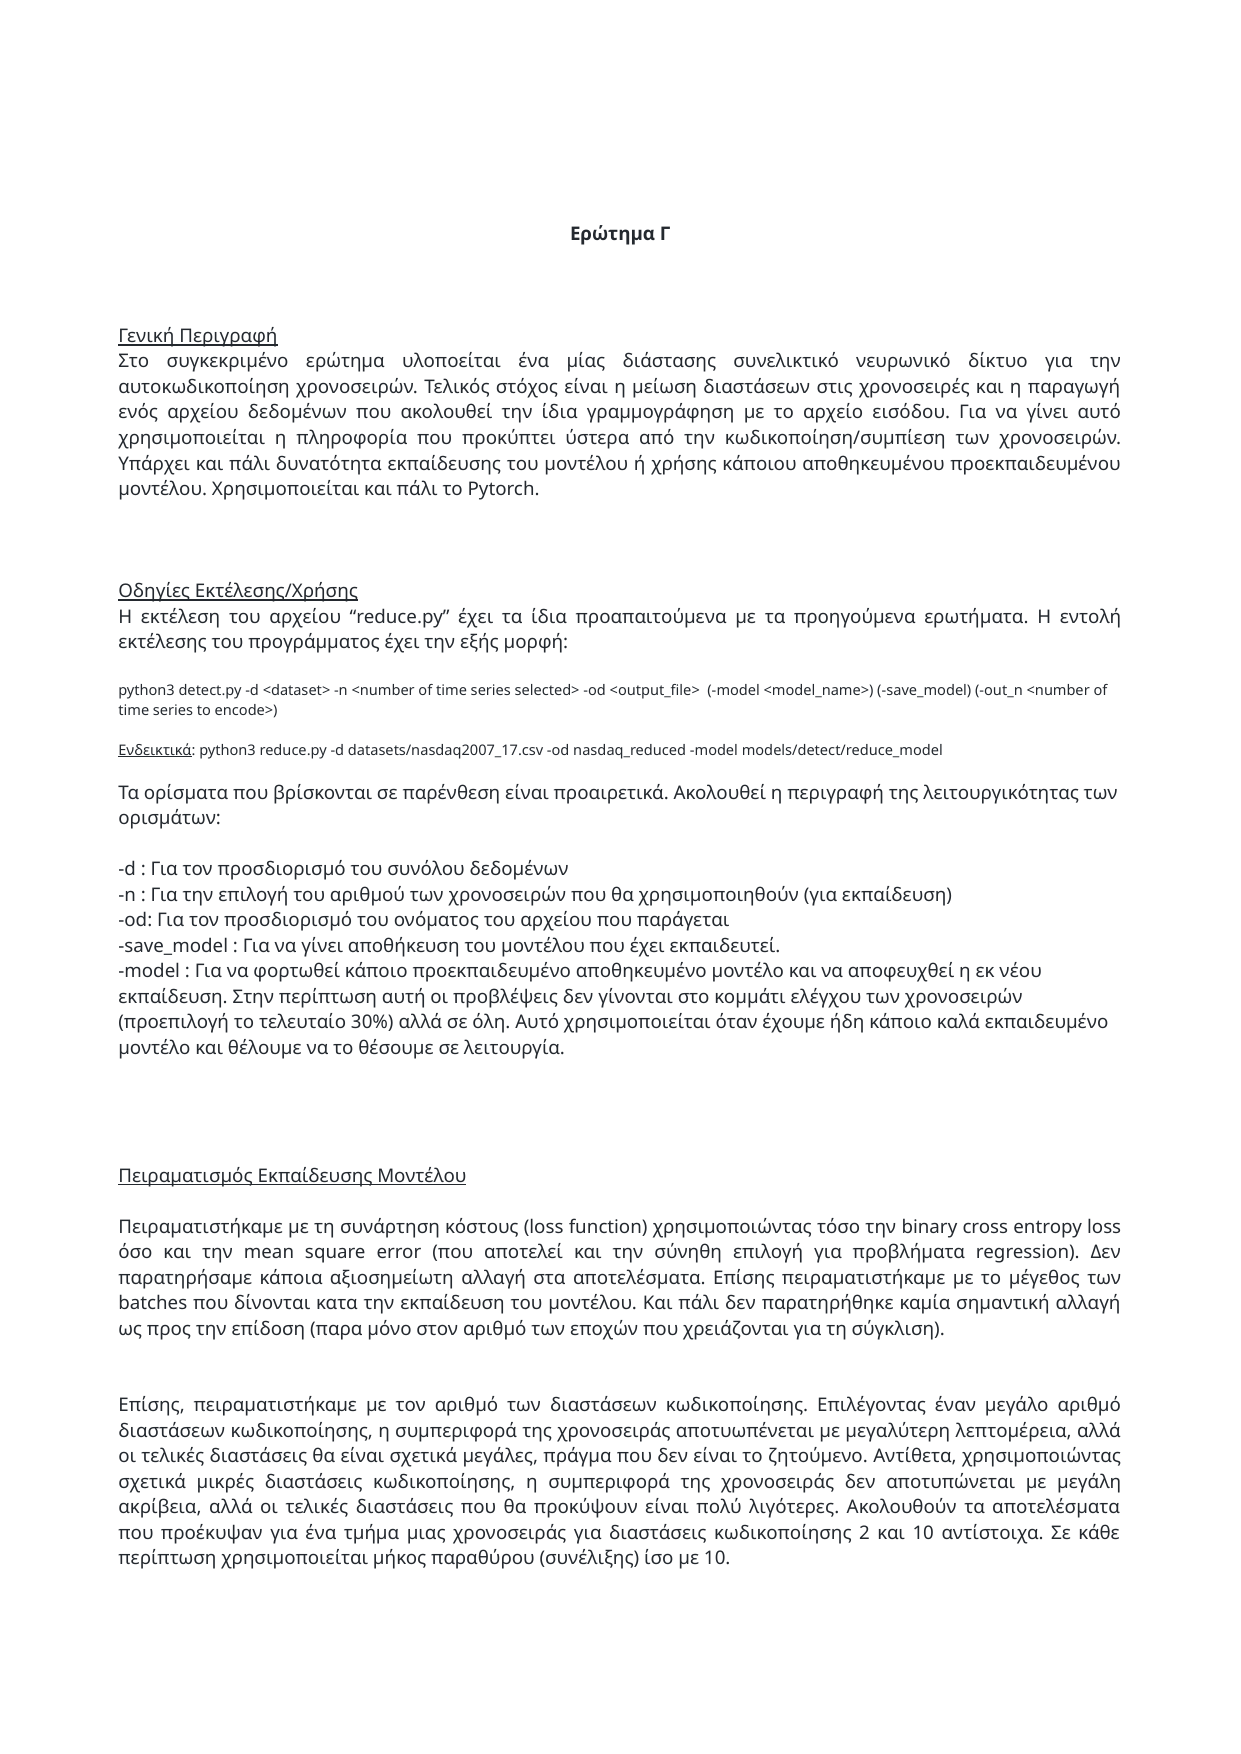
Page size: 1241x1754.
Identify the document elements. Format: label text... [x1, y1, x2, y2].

text Γενική Περιγραφή [118, 322, 1122, 348]
text Επίσης, πειραματιστήκαμε με τον αριθμό των διαστάσεων κωδικοποίησης. Επιλέγοντας έναν μεγάλο αριθμό διαστάσεων κωδικοποίησης, η συμπεριφορά της χρονοσειράς αποτυωπένεται με μεγαλύτερη λεπτομέρεια, αλλά οι τελικές διαστάσεις θα είναι σχετικά μεγάλες, πράγμα που δεν είναι το ζητούμενο. Αντίθετα, χρησιμοποιώντας σχετικά μικρές διαστάσεις κωδικοποίησης, η συμπεριφορά της χρονοσειράς δεν αποτυπώνεται με μεγάλη ακρίβεια, αλλά οι τελικές διαστάσεις που θα προκύψουν είναι πολύ λιγότερες. Ακολουθούν τα αποτελέσματα που προέκυψαν για ένα τμήμα μιας χρονοσειράς για διαστάσεις κωδικοποίησης 2 και 10 αντίστοιχα. Σε κάθε περίπτωση χρησιμοποιείται μήκος παραθύρου (συνέλιξης) ίσο με 10. [118, 1392, 1122, 1570]
text Πειραματιστήκαμε με τη συνάρτηση κόστους (loss function) χρησιμοποιώντας τόσο την binary cross entropy loss όσο και την mean square error (που αποτελεί και την σύνηθη επιλογή για προβλήματα regression). Δεν παρατηρήσαμε κάποια αξιοσημείωτη αλλαγή στα αποτελέσματα. Επίσης πειραματιστήκαμε με το μέγεθος των batches που δίνονται κατα την εκπαίδευση του μοντέλου. Και πάλι δεν παρατηρήθηκε καμία σημαντική αλλαγή ως προς την επίδοση (παρα μόνο στον αριθμό των εποχών που χρειάζονται για τη σύγκλιση). [118, 1213, 1122, 1341]
text Ενδεικτικά: python3 reduce.py -d datasets/nasdaq2007_17.csv -od nasdaq_reduced -model models/detect/reduce_model [118, 739, 1122, 759]
text -save_model : Για να γίνει αποθήκευση του μοντέλου που έχει εκπαιδευτεί. [118, 932, 1122, 958]
text Οδηγίες Εκτέλεσης/Χρήσης [118, 577, 1122, 603]
text Η εκτέλεση του αρχείου “reduce.py” έχει τα ίδια προαπαιτούμενα με τα προηγούμενα ερωτήματα. Η εντολή εκτέλεσης του προγράμματος έχει την εξής μορφή: [118, 603, 1122, 654]
text -d : Για τον προσδιορισμό του συνόλου δεδομένων [118, 856, 1122, 881]
text -model : Για να φορτωθεί κάποιο προεκπαιδευμένο αποθηκευμένο μοντέλο και να αποφευχθεί η εκ νέου εκπαίδευση. Στην περίπτωση αυτή οι προβλέψεις δεν γίνονται στο κομμάτι ελέγχου των χρονοσειρών (προεπιλογή το τελευταίο 30%) αλλά σε όλη. Αυτό χρησιμοποιείται όταν έχουμε ήδη κάποιο καλά εκπαιδευμένο μοντέλο και θέλουμε να το θέσουμε σε λειτουργία. [118, 958, 1122, 1060]
text -n : Για την επιλογή του αριθμού των χρονοσειρών που θα χρησιμοποιηθούν (για εκπαίδευση) [118, 881, 1122, 907]
text python3 detect.py -d <dataset> -n <number of time series selected> -od <output_file> (-model <model_name>) (-save_model) (-out_n <number of time series to encode>) [118, 679, 1122, 719]
text Τα ορίσματα που βρίσκονται σε παρένθεση είναι προαιρετικά. Ακολουθεί η περιγραφή της λειτουργικότητας των ορισμάτων: [118, 779, 1122, 830]
text Στο συγκεκριμένο ερώτημα υλοποείται ένα μίας διάστασης συνελικτικό νευρωνικό δίκτυο για την αυτοκωδικοποίηση χρονοσειρών. Τελικός στόχος είναι η μείωση διαστάσεων στις χρονοσειρές και η παραγωγή ενός αρχείου δεδομένων που ακολουθεί την ίδια γραμμογράφηση με το αρχείο εισόδου. Για να γίνει αυτό χρησιμοποιείται η πληροφορία που προκύπτει ύστερα από την κωδικοποίηση/συμπίεση των χρονοσειρών. Υπάρχει και πάλι δυνατότητα εκπαίδευσης του μοντέλου ή χρήσης κάποιου αποθηκευμένου προεκπαιδευμένου μοντέλου. Χρησιμοποιείται και πάλι το Pytorch. [118, 348, 1122, 501]
text Ερώτημα Γ [118, 220, 1122, 246]
text Πειραματισμός Εκπαίδευσης Μοντέλου [118, 1162, 1122, 1187]
text -od: Για τον προσδιορισμό του ονόματος του αρχείου που παράγεται [118, 907, 1122, 932]
